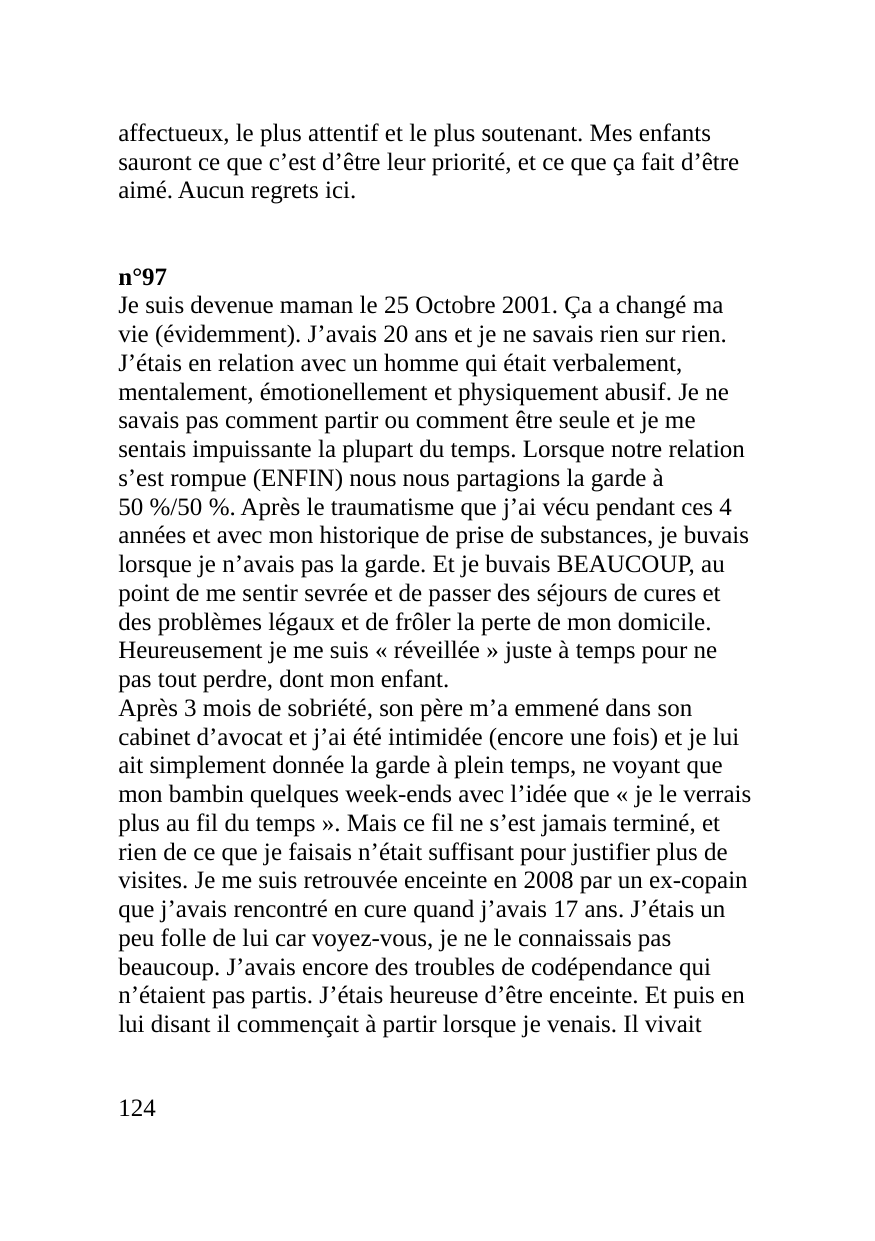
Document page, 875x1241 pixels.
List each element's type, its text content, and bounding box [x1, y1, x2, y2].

text n°97 [118, 262, 756, 291]
text affectueux, le plus attentif et le plus soutenant. Mes enfants sauront ce que c’est d’être leur priorité, et ce que ça fait d’être aimé. Aucun regrets ici. [118, 118, 756, 204]
text Après 3 mois de sobriété, son père m’a emmené dans son cabinet d’avocat et j’ai été intimidée (encore une fois) et je lui ait simplement donnée la garde à plein temps, ne voyant que mon bambin quelques week-ends avec l’idée que « je le verrais plus au fil du temps ». Mais ce fil ne s’est jamais terminé, et rien de ce que je faisais n’était suffisant pour justifier plus de visites. Je me suis retrouvée enceinte en 2008 par un ex-copain que j’avais rencontré en cure quand j’avais 17 ans. J’étais un peu folle de lui car voyez-vous, je ne le connaissais pas beaucoup. J’avais encore des troubles de codépendance qui n’étaient pas partis. J’étais heureuse d’être enceinte. Et puis en lui disant il commençait à partir lorsque je venais. Il vivait [118, 693, 756, 1038]
text Je suis devenue maman le 25 Octobre 2001. Ça a changé ma vie (évidemment). J’avais 20 ans et je ne savais rien sur rien. J’étais en relation avec un homme qui était verbalement, mentalement, émotionellement et physiquement abusif. Je ne savais pas comment partir ou comment être seule et je me sentais impuissante la plupart du temps. Lorsque notre relation s’est rompue (ENFIN) nous nous partagions la garde à 50 %/50 %. Après le traumatisme que j’ai vécu pendant ces 4 années et avec mon historique de prise de substances, je buvais lorsque je n’avais pas la garde. Et je buvais BEAUCOUP, au point de me sentir sevrée et de passer des séjours de cures et des problèmes légaux et de frôler la perte de mon domicile. Heureusement je me suis « réveillée » juste à temps pour ne pas tout perdre, dont mon enfant. [118, 291, 756, 693]
